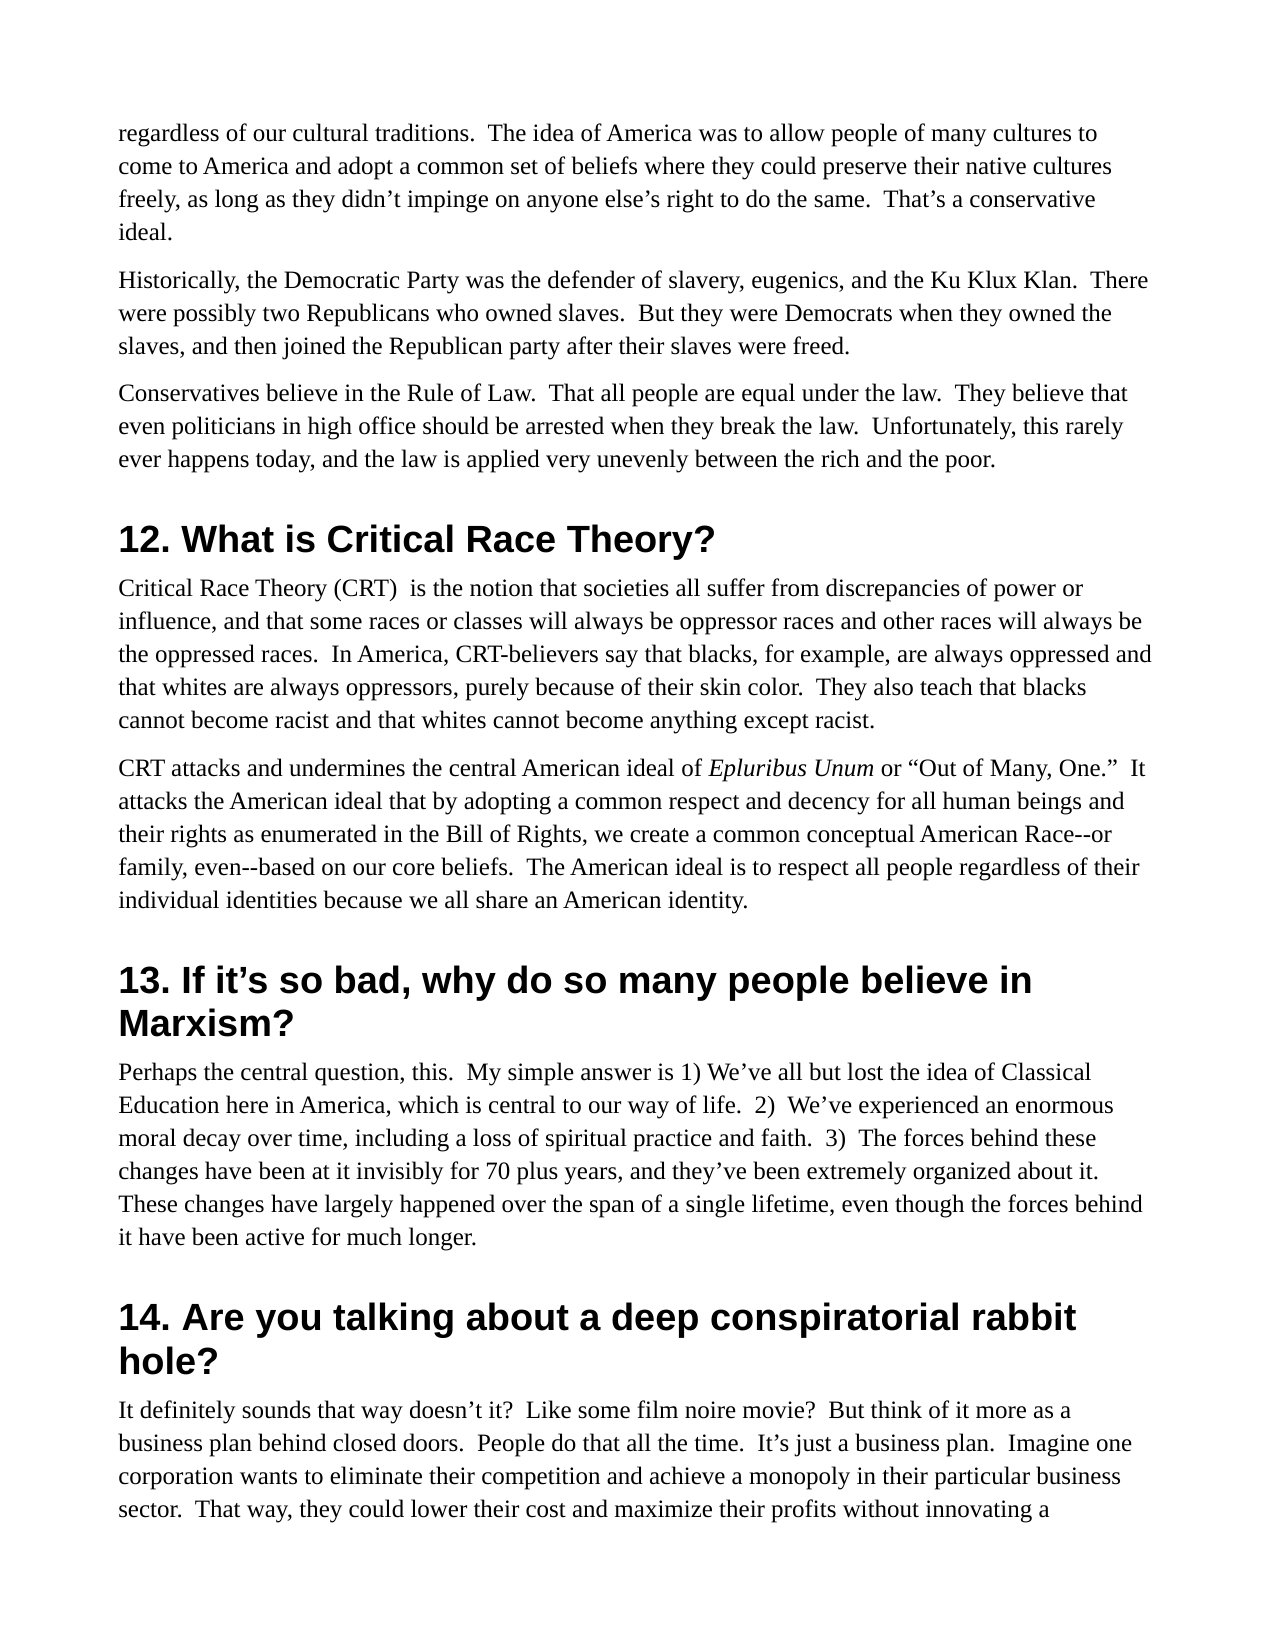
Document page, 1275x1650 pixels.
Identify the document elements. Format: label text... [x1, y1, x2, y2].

text Critical Race Theory (CRT) is the notion that societies all suffer from discrepancies of power or influence, and that some races or classes will always be oppressor races and other races will always be the oppressed races. In America, CRT-believers say that blacks, for example, are always oppressed and that whites are always oppressors, purely because of their skin color. They also teach that blacks cannot become racist and that whites cannot become anything except racist. [118, 573, 1157, 734]
text Perhaps the central question, this. My simple answer is 1) We’ve all but lost the idea of Classical Education here in America, which is central to our way of life. 2) We’ve experienced an enormous moral decay over time, including a loss of spiritual practice and faith. 3) The forces behind these changes have been at it invisibly for 70 plus years, and they’ve been extremely organized about it. These changes have largely happened over the span of a single lifetime, even though the forces behind it have been active for much longer. [118, 1057, 1157, 1251]
text It definitely sounds that way doesn’t it? Like some film noire movie? But think of it more as a business plan behind closed doors. People do that all the time. It’s just a business plan. Imagine one corporation wants to eliminate their competition and achieve a monopoly in their particular business sector. That way, they could lower their cost and maximize their profits without innovating a [118, 1395, 1157, 1523]
text regardless of our cultural traditions. The idea of America was to allow people of many cultures to come to America and adopt a common set of beliefs where they could preserve their native cultures freely, as long as they didn’t impinge on anyone else’s right to do the same. That’s a conservative ideal. [118, 118, 1157, 246]
subtitle 13. If it’s so bad, why do so many people believe in Marxism? [118, 958, 1157, 1045]
text CRT attacks and undermines the central American ideal of Epluribus Unum or “Out of Many, One.” It attacks the American ideal that by adopting a common respect and decency for all human beings and their rights as enumerated in the Bill of Rights, we create a common conceptual American Race--or family, even--based on our core beliefs. The American ideal is to respect all people regardless of their individual identities because we all share an American identity. [118, 753, 1157, 914]
text Historically, the Democratic Party was the defender of slavery, eugenics, and the Ku Klux Klan. There were possibly two Republicans who owned slaves. But they were Democrats when they owned the slaves, and then joined the Republican party after their slaves were freed. [118, 265, 1157, 359]
text Conservatives believe in the Rule of Law. That all people are equal under the law. They believe that even politicians in high office should be arrested when they break the law. Unfortunately, this rarely ever happens today, and the law is applied very unevenly between the rich and the poor. [118, 378, 1157, 473]
subtitle 14. Are you talking about a deep conspiratorial rabbit hole? [118, 1295, 1157, 1382]
subtitle 12. What is Critical Race Theory? [118, 517, 1157, 561]
